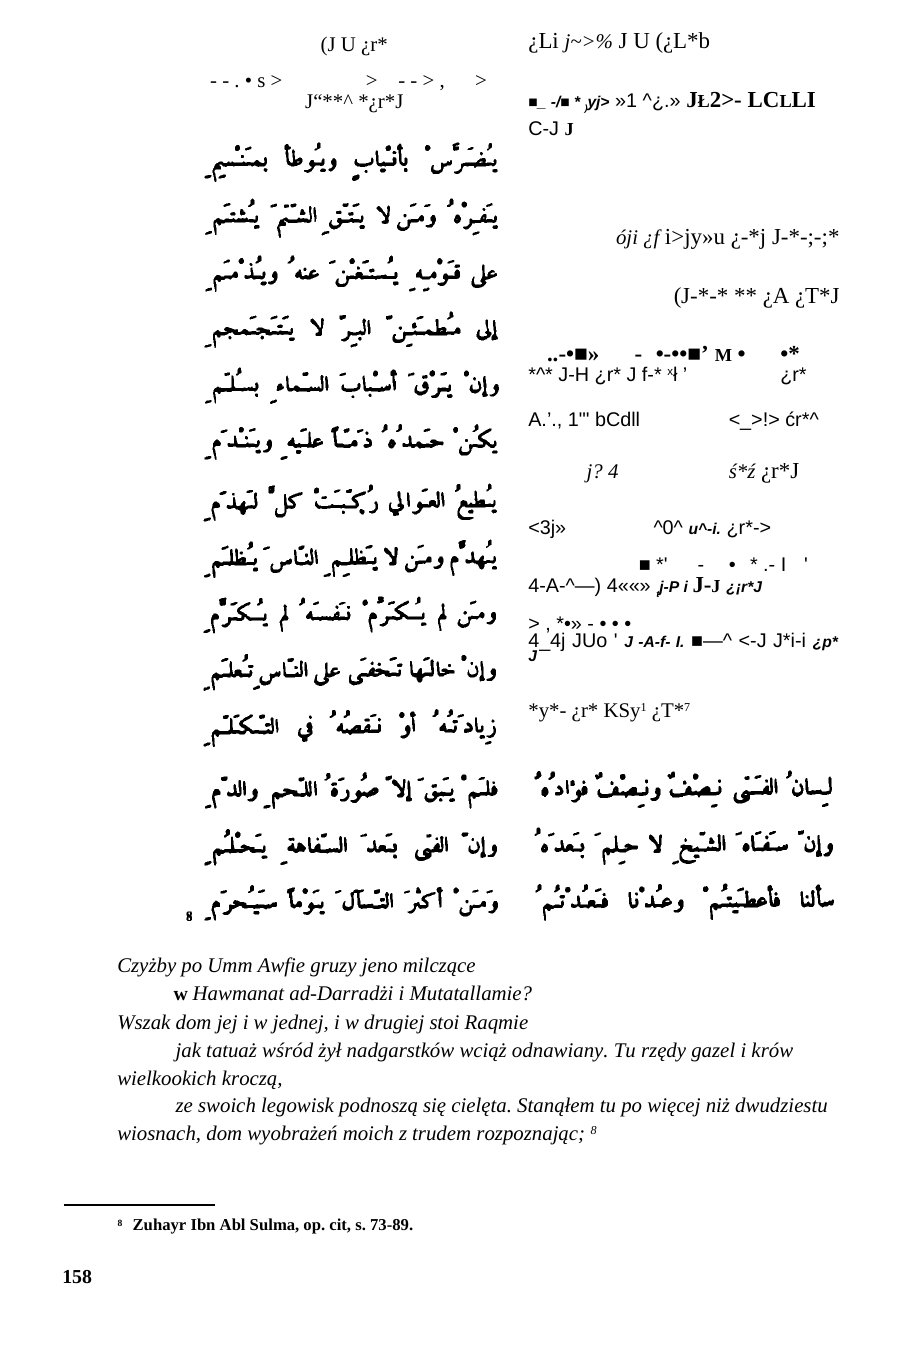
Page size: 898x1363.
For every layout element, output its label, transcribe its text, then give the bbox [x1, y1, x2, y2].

text - - . • s > > - - > , > [210, 68, 498, 92]
text <3j» ^0^ u^-i. ¿r*-> [528, 516, 839, 539]
text A.’., 1"' bCdll <_>!> ćr*^ [528, 408, 839, 431]
picture [531, 768, 835, 811]
text > , *•» - • • • [528, 611, 839, 634]
text ¿Li j~>% J U (¿L*b [528, 27, 839, 54]
text ■ *' - • * .- I ' [638, 553, 839, 576]
picture [183, 139, 502, 924]
picture [531, 825, 836, 868]
picture [532, 881, 837, 924]
text Czyżby po Umm Awfie gruzy jeno milczące [117, 953, 839, 977]
text ..-•■» - •-••■’ m • •* [528, 340, 839, 367]
text ze swoich legowisk podnoszą się cielęta. Stanąłem tu po więcej niż dwudziestu wiosnach, dom wyobrażeń moich z trudem rozpoznając; 8 [117, 1093, 839, 1145]
text *^* J-H ¿r* J f-* xł ’ ¿r* [528, 367, 839, 385]
text óji ¿f i>jy»u ¿-*j J-*-;-;* (J-*-* ** ¿A ¿T*J [597, 223, 839, 308]
text jak tatuaż wśród żył nadgarstków wciąż odnawiany. Tu rzędy gazel i krów wielkookich kroczą, [117, 1038, 839, 1089]
text 158 [62, 1265, 97, 1288]
text j? 4 ś*ź ¿r*J [528, 458, 839, 484]
text w Hawmanat ad-Darradżi i Mutatallamie? [117, 981, 839, 1005]
text *y*- ¿r* KSy1 ¿T*7 [528, 698, 839, 722]
text (J U ¿r* [210, 31, 498, 56]
text ■_ -/■ * )yj> »1 ^¿.» Jł2>- LClLI C-J j [528, 86, 839, 140]
text Wszak dom jej i w jednej, i w drugiej stoi Raqmie [117, 1010, 839, 1034]
text 4_4j JUo ' J -A-f- I. ■—^ <-J J*i-i ¿p* J [528, 634, 839, 664]
text 4-A-^—) 4««» tj-P i J-j ¿¡r*J [528, 576, 839, 597]
text 8 Zuhayr Ibn Abl Sulma, op. cit, s. 73-89. [117, 1215, 443, 1234]
text J“**^ *¿r*J [210, 92, 498, 112]
